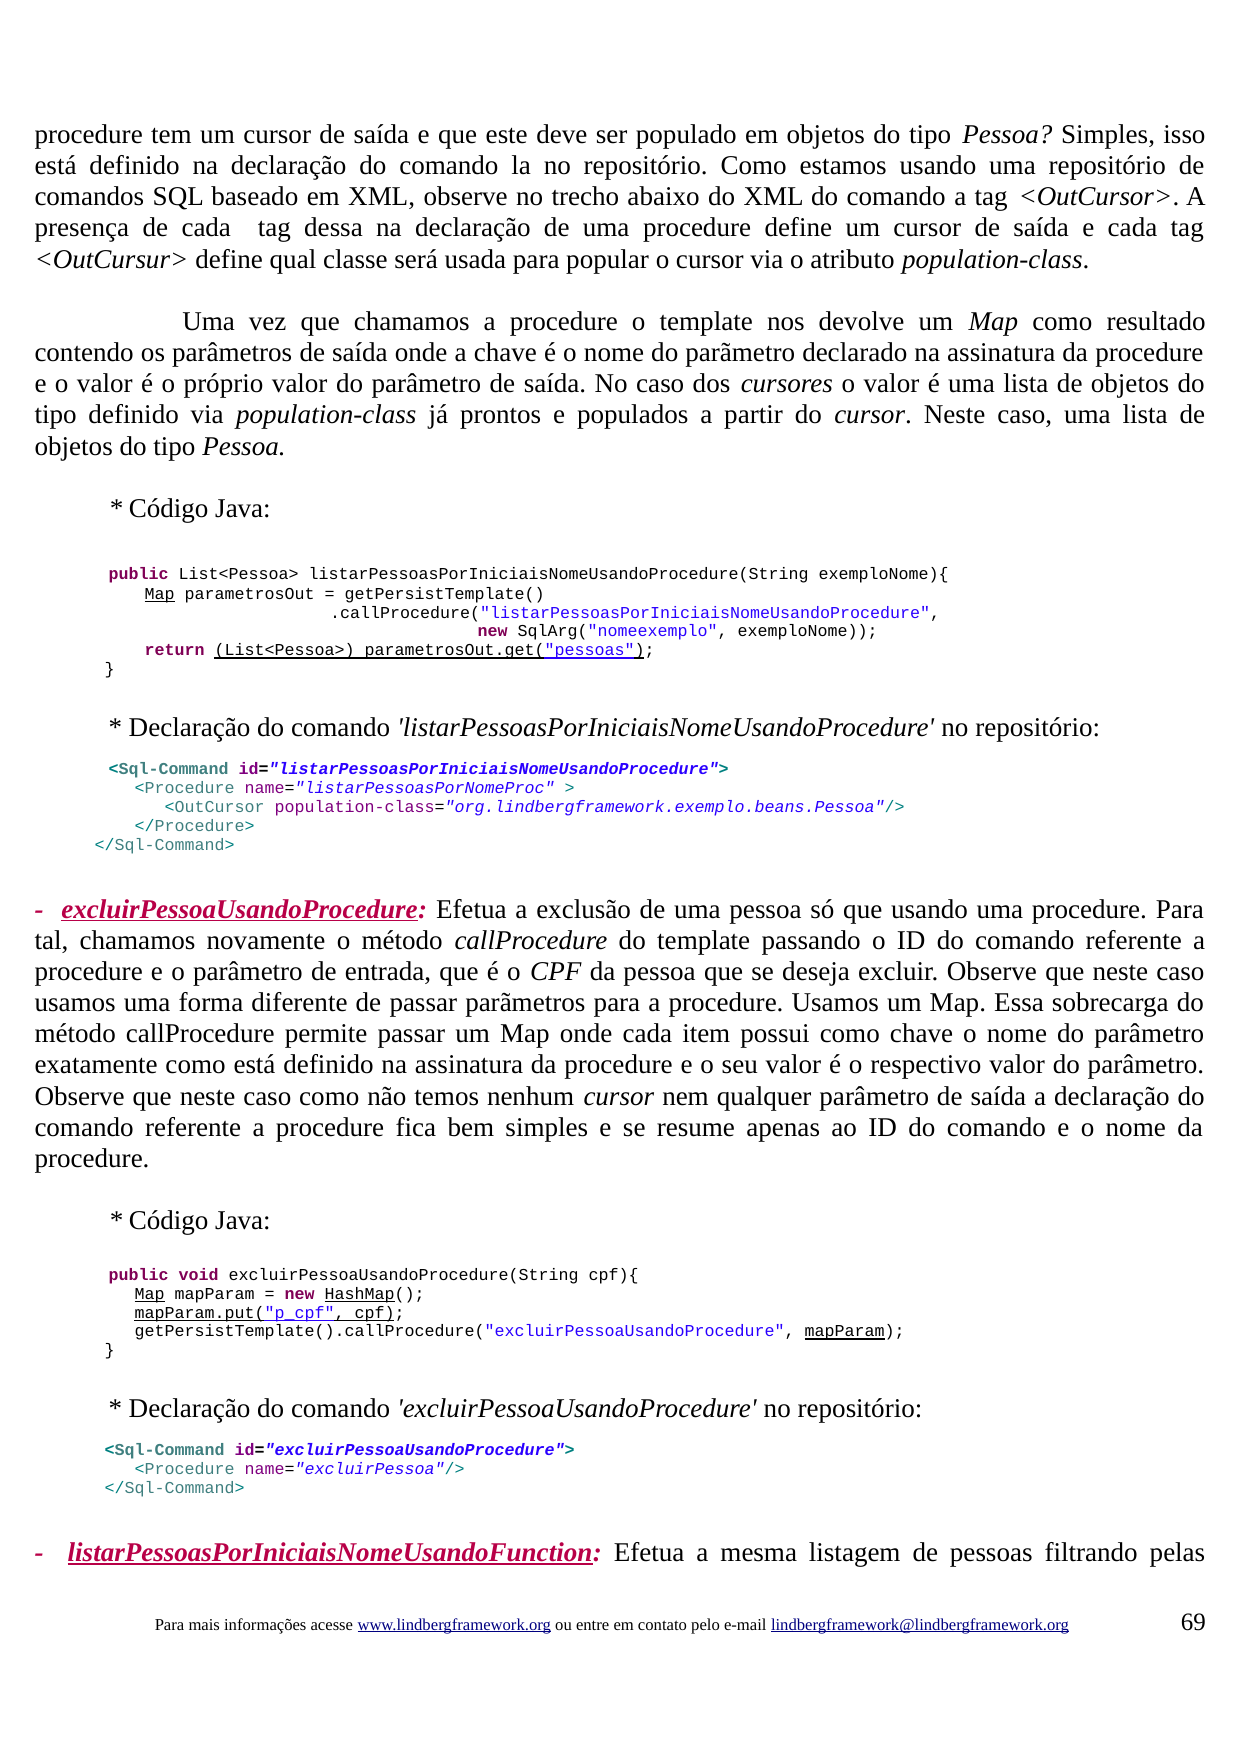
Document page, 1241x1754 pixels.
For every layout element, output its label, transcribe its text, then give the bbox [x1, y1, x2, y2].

text <Procedure name="listarPessoasPorNomeProc" > [34, 779, 1206, 798]
text public void excluirPessoaUsandoProcedure(String cpf){ [34, 1266, 1206, 1285]
text } [34, 661, 1206, 679]
text </Sql-Command> [34, 836, 1206, 855]
text new SqlArg("nomeexemplo", exemploNome)); [34, 623, 1206, 642]
text </Sql-Command> [34, 1479, 1206, 1498]
text - listarPessoasPorIniciaisNomeUsandoFunction: Efetua a mesma listagem de pessoas filtrando pelas [34, 1536, 1206, 1567]
text <Sql-Command id="excluirPessoaUsandoProcedure"> [34, 1442, 1206, 1461]
text public List<Pessoa> listarPessoasPorIniciaisNomeUsandoProcedure(String exemploNome){ [34, 554, 1206, 585]
text </Procedure> [34, 817, 1206, 836]
text mapParam.put("p_cpf", cpf); [34, 1304, 1206, 1323]
text <Sql-Command id="listarPessoasPorIniciaisNomeUsandoProcedure"> [34, 761, 1206, 779]
text Uma vez que chamamos a procedure o template nos devolve um Map como resultado contendo os parâmetros de saída onde a chave é o nome do parãmetro declarado na assinatura da procedure e o valor é o próprio valor do parâmetro de saída. No caso dos cursores o valor é uma lista de objetos do tipo definido via population-class já prontos e populados a partir do cursor. Neste caso, uma lista de objetos do tipo Pessoa. [34, 305, 1206, 461]
text * Declaração do comando 'listarPessoasPorIniciaisNomeUsandoProcedure' no repositório: [34, 711, 1206, 742]
text <OutCursor population-class="org.lindbergframework.exemplo.beans.Pessoa"/> [34, 798, 1206, 817]
text <Procedure name="excluirPessoa"/> [34, 1461, 1206, 1479]
text .callProcedure("listarPessoasPorIniciaisNomeUsandoProcedure", [34, 604, 1206, 623]
text * Declaração do comando 'excluirPessoaUsandoProcedure' no repositório: [34, 1392, 1206, 1423]
text Map mapParam = new HashMap(); [34, 1285, 1206, 1304]
text getPersistTemplate().callProcedure("excluirPessoaUsandoProcedure", mapParam); [34, 1323, 1206, 1342]
text } [34, 1342, 1206, 1361]
text procedure tem um cursor de saída e que este deve ser populado em objetos do tipo Pessoa? Simples, isso está definido na declaração do comando la no repositório. Como estamos usando uma repositório de comandos SQL baseado em XML, observe no trecho abaixo do XML do comando a tag <OutCursor>. A presença de cada tag dessa na declaração de uma procedure define um cursor de saída e cada tag <OutCursur> define qual classe será usada para popular o cursor via o atributo population-class. [34, 118, 1206, 274]
text * Código Java: [34, 492, 1206, 523]
text - excluirPessoaUsandoProcedure: Efetua a exclusão de uma pessoa só que usando uma procedure. Para tal, chamamos novamente o método callProcedure do template passando o ID do comando referente a procedure e o parâmetro de entrada, que é o CPF da pessoa que se deseja excluir. Observe que neste caso usamos uma forma diferente de passar parãmetros para a procedure. Usamos um Map. Essa sobrecarga do método callProcedure permite passar um Map onde cada item possui como chave o nome do parâmetro exatamente como está definido na assinatura da procedure e o seu valor é o respectivo valor do parâmetro. Observe que neste caso como não temos nenhum cursor nem qualquer parâmetro de saída a declaração do comando referente a procedure fica bem simples e se resume apenas ao ID do comando e o nome da procedure. [34, 893, 1206, 1173]
text * Código Java: [34, 1204, 1206, 1235]
text Map parametrosOut = getPersistTemplate() [34, 585, 1206, 604]
text return (List<Pessoa>) parametrosOut.get("pessoas"); [34, 642, 1206, 661]
